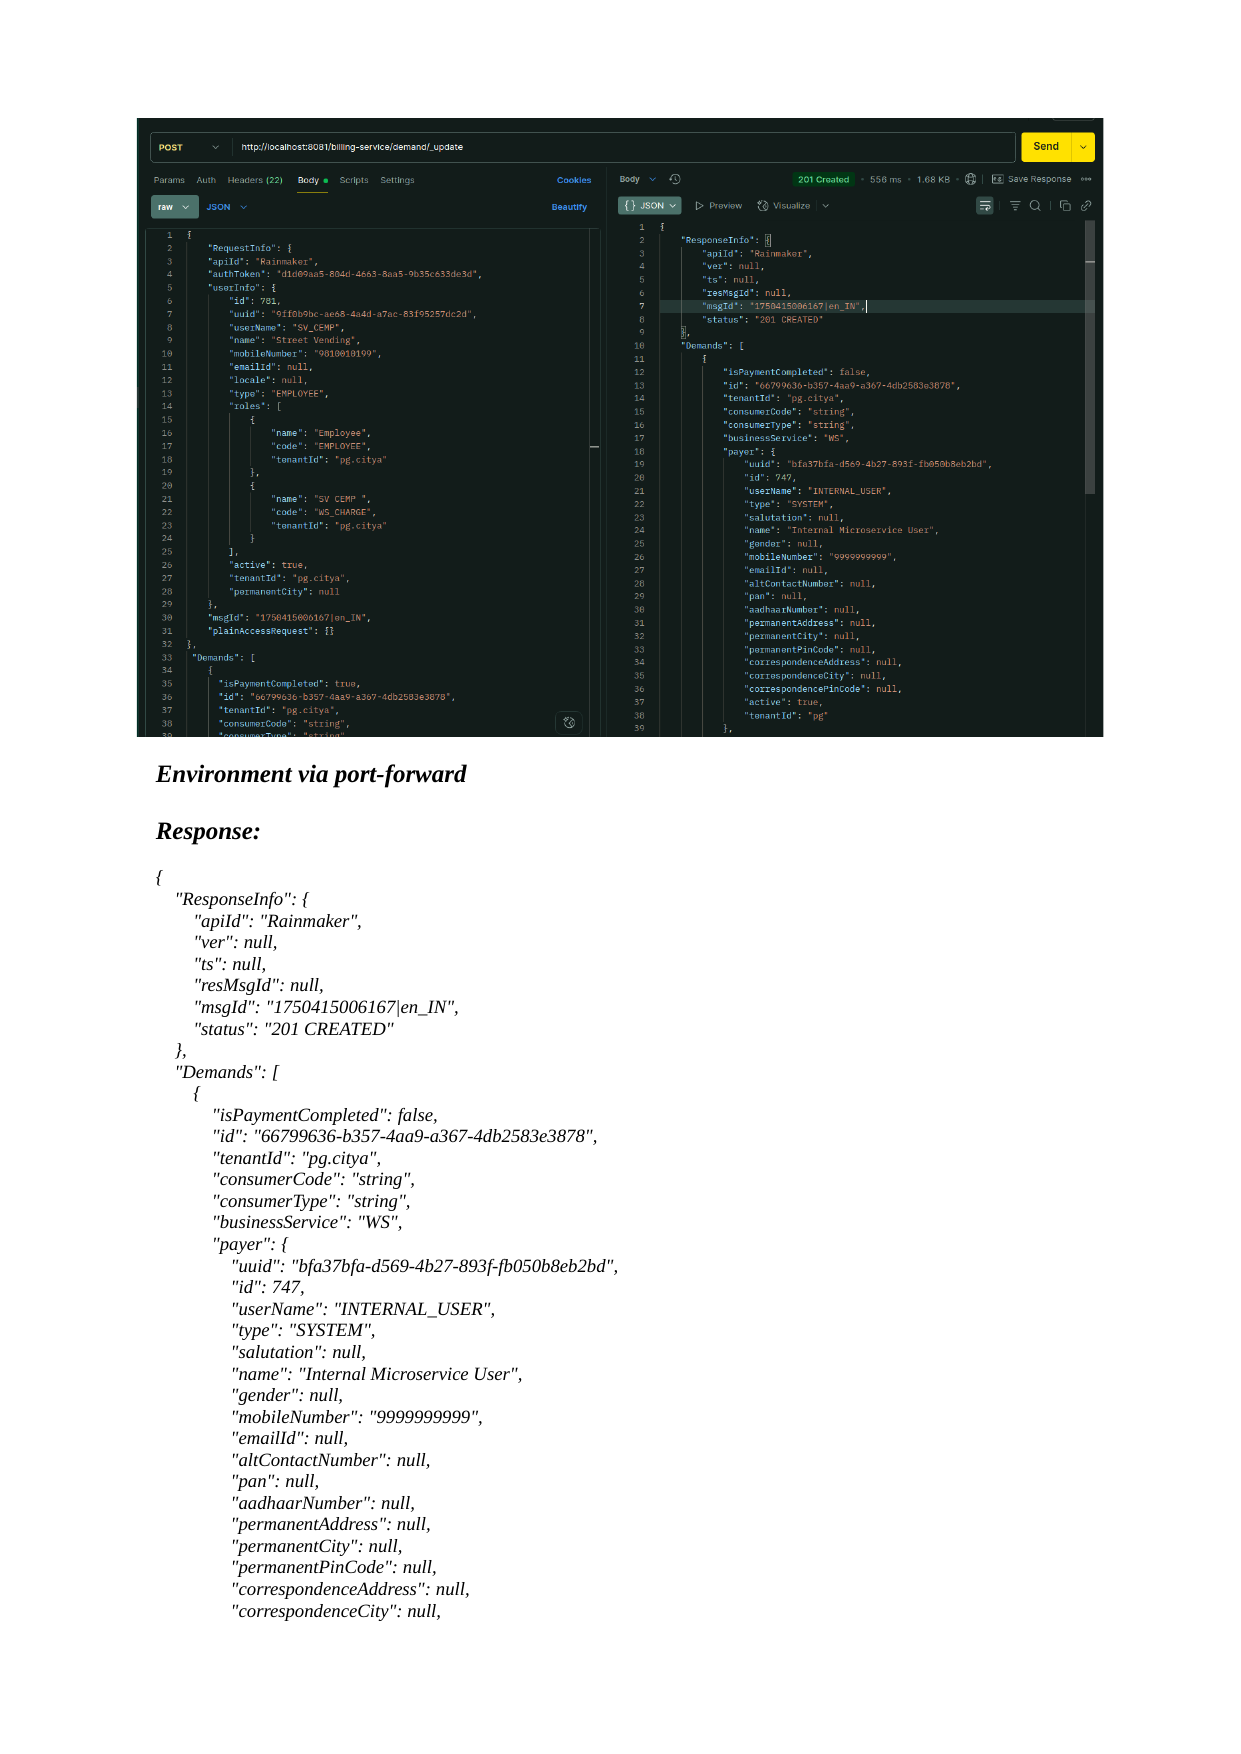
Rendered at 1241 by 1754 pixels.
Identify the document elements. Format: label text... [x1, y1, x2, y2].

text { [156, 1082, 1122, 1104]
picture [136, 118, 1104, 737]
text "correspondenceCity": null, [156, 1599, 1122, 1621]
text "gender": null, [156, 1384, 1122, 1406]
text "mobileNumber": "9999999999", [156, 1406, 1122, 1427]
text "consumerCode": "string", [156, 1168, 1122, 1190]
text "type": "SYSTEM", [156, 1319, 1122, 1341]
text "id": "66799636-b357-4aa9-a367-4db2583e3878", [156, 1125, 1122, 1147]
text Environment via port-forward [156, 759, 1122, 787]
text "emailId": null, [156, 1427, 1122, 1449]
text "permanentAddress": null, [156, 1513, 1122, 1535]
text "payer": { [156, 1233, 1122, 1254]
text "isPaymentCompleted": false, [156, 1104, 1122, 1125]
text "businessService": "WS", [156, 1211, 1122, 1233]
text "pan": null, [156, 1470, 1122, 1492]
text "ResponseInfo": { [156, 888, 1122, 909]
text "uuid": "bfa37bfa-d569-4b27-893f-fb050b8eb2bd", [156, 1254, 1122, 1276]
text "aadhaarNumber": null, [156, 1492, 1122, 1513]
text "permanentCity": null, [156, 1535, 1122, 1556]
text "userName": "INTERNAL_USER", [156, 1298, 1122, 1319]
text "status": "201 CREATED" [156, 1017, 1122, 1039]
text }, [156, 1039, 1122, 1061]
text "apiId": "Rainmaker", [156, 909, 1122, 931]
text "resMsgId": null, [156, 974, 1122, 996]
text "consumerType": "string", [156, 1190, 1122, 1211]
text "permanentPinCode": null, [156, 1556, 1122, 1578]
text "tenantId": "pg.citya", [156, 1147, 1122, 1168]
text "ver": null, [156, 931, 1122, 953]
text "msgId": "1750415006167|en_IN", [156, 996, 1122, 1017]
text "ts": null, [156, 953, 1122, 974]
text "id": 747, [156, 1276, 1122, 1298]
text "correspondenceAddress": null, [156, 1578, 1122, 1599]
text "altContactNumber": null, [156, 1449, 1122, 1470]
text { [156, 866, 1122, 888]
text "salutation": null, [156, 1341, 1122, 1362]
text "name": "Internal Microservice User", [156, 1362, 1122, 1384]
text "Demands": [ [156, 1061, 1122, 1082]
text Response: [156, 816, 1122, 845]
